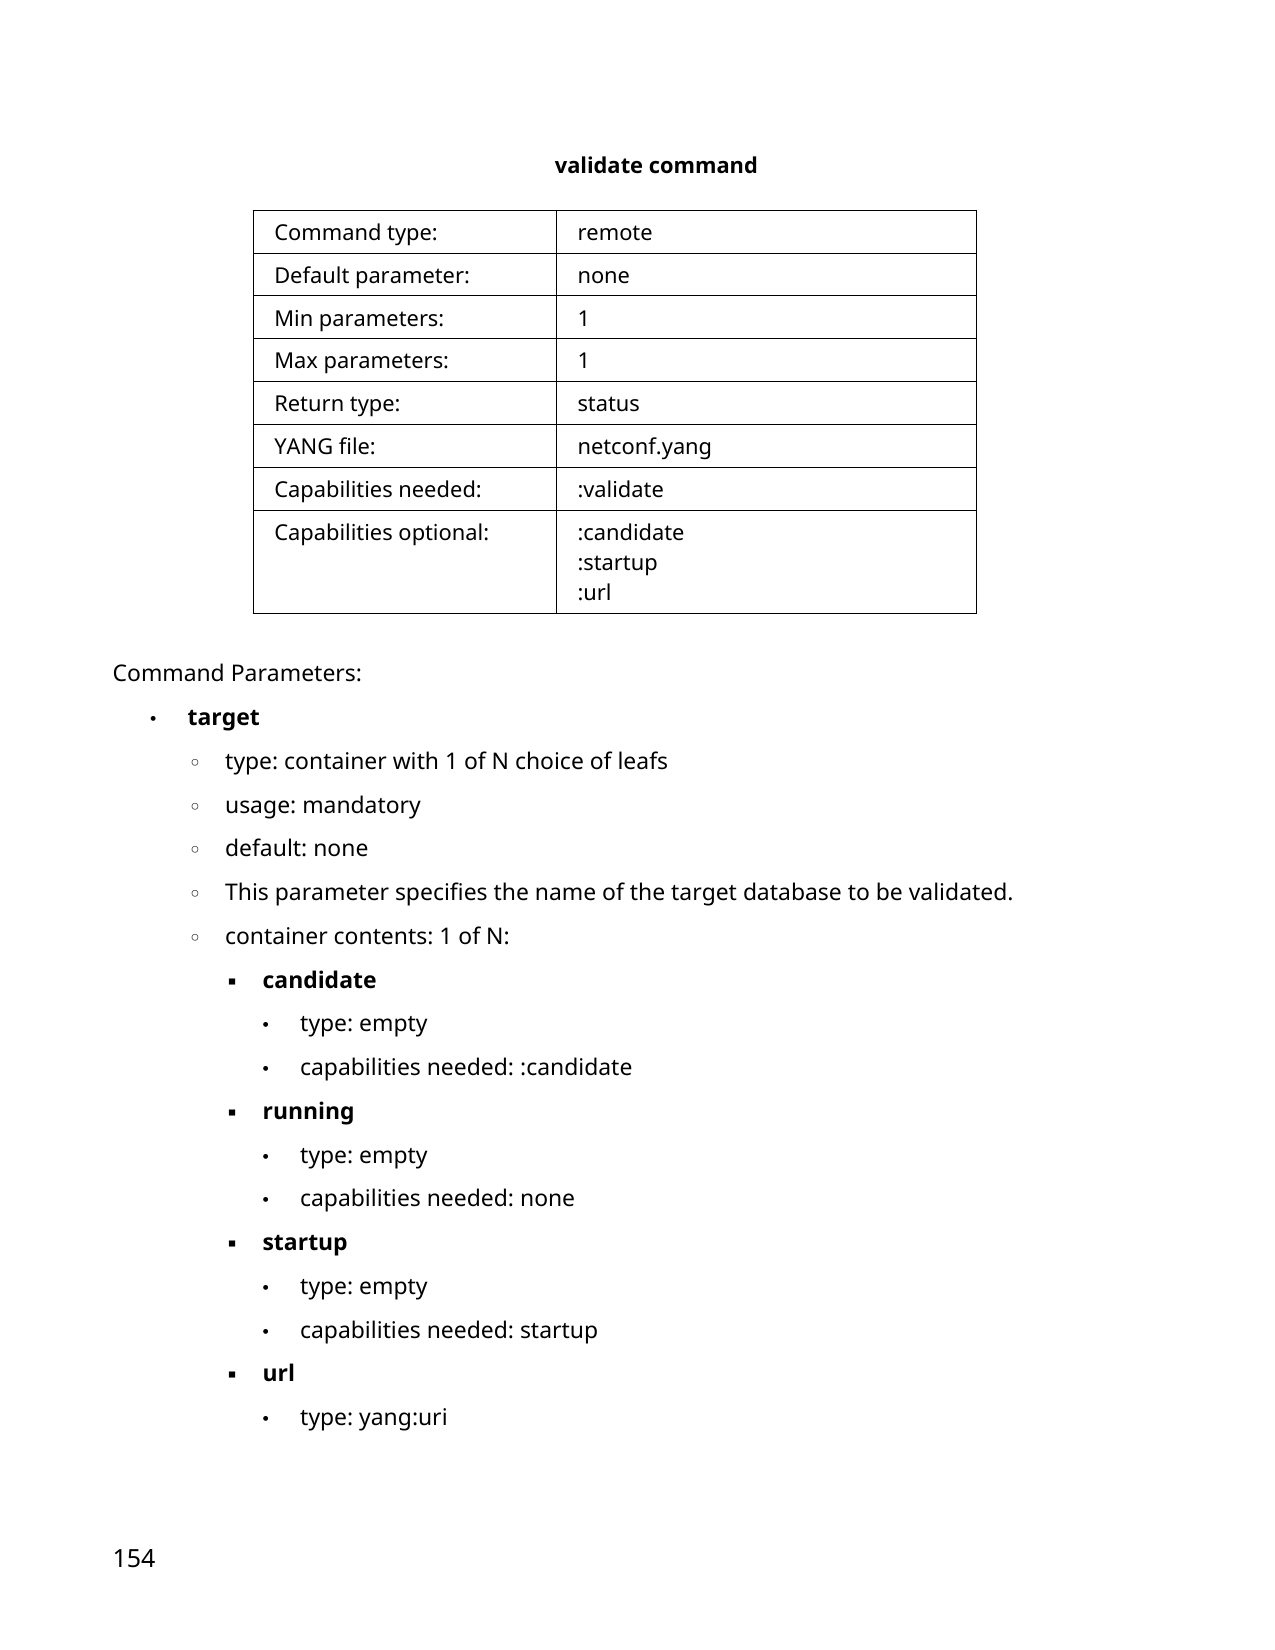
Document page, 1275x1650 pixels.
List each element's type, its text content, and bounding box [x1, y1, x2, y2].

list type: yang:uri [262, 1401, 1200, 1432]
list usage: mandatory [187, 788, 1200, 820]
list candidate [225, 963, 1200, 995]
table_header Command type: [254, 211, 556, 252]
table_cell Default parameter: [254, 254, 556, 295]
table_cell netconf.yang [557, 425, 976, 467]
table_cell 1 [557, 339, 976, 381]
list type: container with 1 of N choice of leafs [187, 745, 1200, 776]
list target [150, 701, 1200, 732]
table_cell Capabilities optional: [254, 511, 556, 612]
table_cell :validate [557, 468, 976, 510]
list type: empty [262, 1270, 1200, 1301]
table_cell Max parameters: [254, 339, 556, 381]
table_cell status [557, 382, 976, 424]
table_header remote [557, 211, 976, 252]
list capabilities needed: :candidate [262, 1051, 1200, 1082]
list type: empty [262, 1007, 1200, 1038]
table_cell none [557, 254, 976, 295]
text Command Parameters: [112, 657, 1200, 688]
subtitle validate command [127, 150, 1185, 180]
list capabilities needed: none [262, 1182, 1200, 1213]
list capabilities needed: startup [262, 1313, 1200, 1345]
list url [225, 1357, 1200, 1388]
table_cell Min parameters: [254, 296, 556, 338]
list default: none [187, 832, 1200, 863]
list container contents: 1 of N: [187, 920, 1200, 951]
table_cell 1 [557, 296, 976, 338]
table_cell Capabilities needed: [254, 468, 556, 510]
list type: empty [262, 1138, 1200, 1170]
table_cell :candidate :startup :url [557, 511, 976, 612]
table_cell YANG file: [254, 425, 556, 467]
table_cell Return type: [254, 382, 556, 424]
list startup [225, 1226, 1200, 1257]
list This parameter specifies the name of the target database to be validated. [187, 876, 1200, 907]
list running [225, 1095, 1200, 1126]
